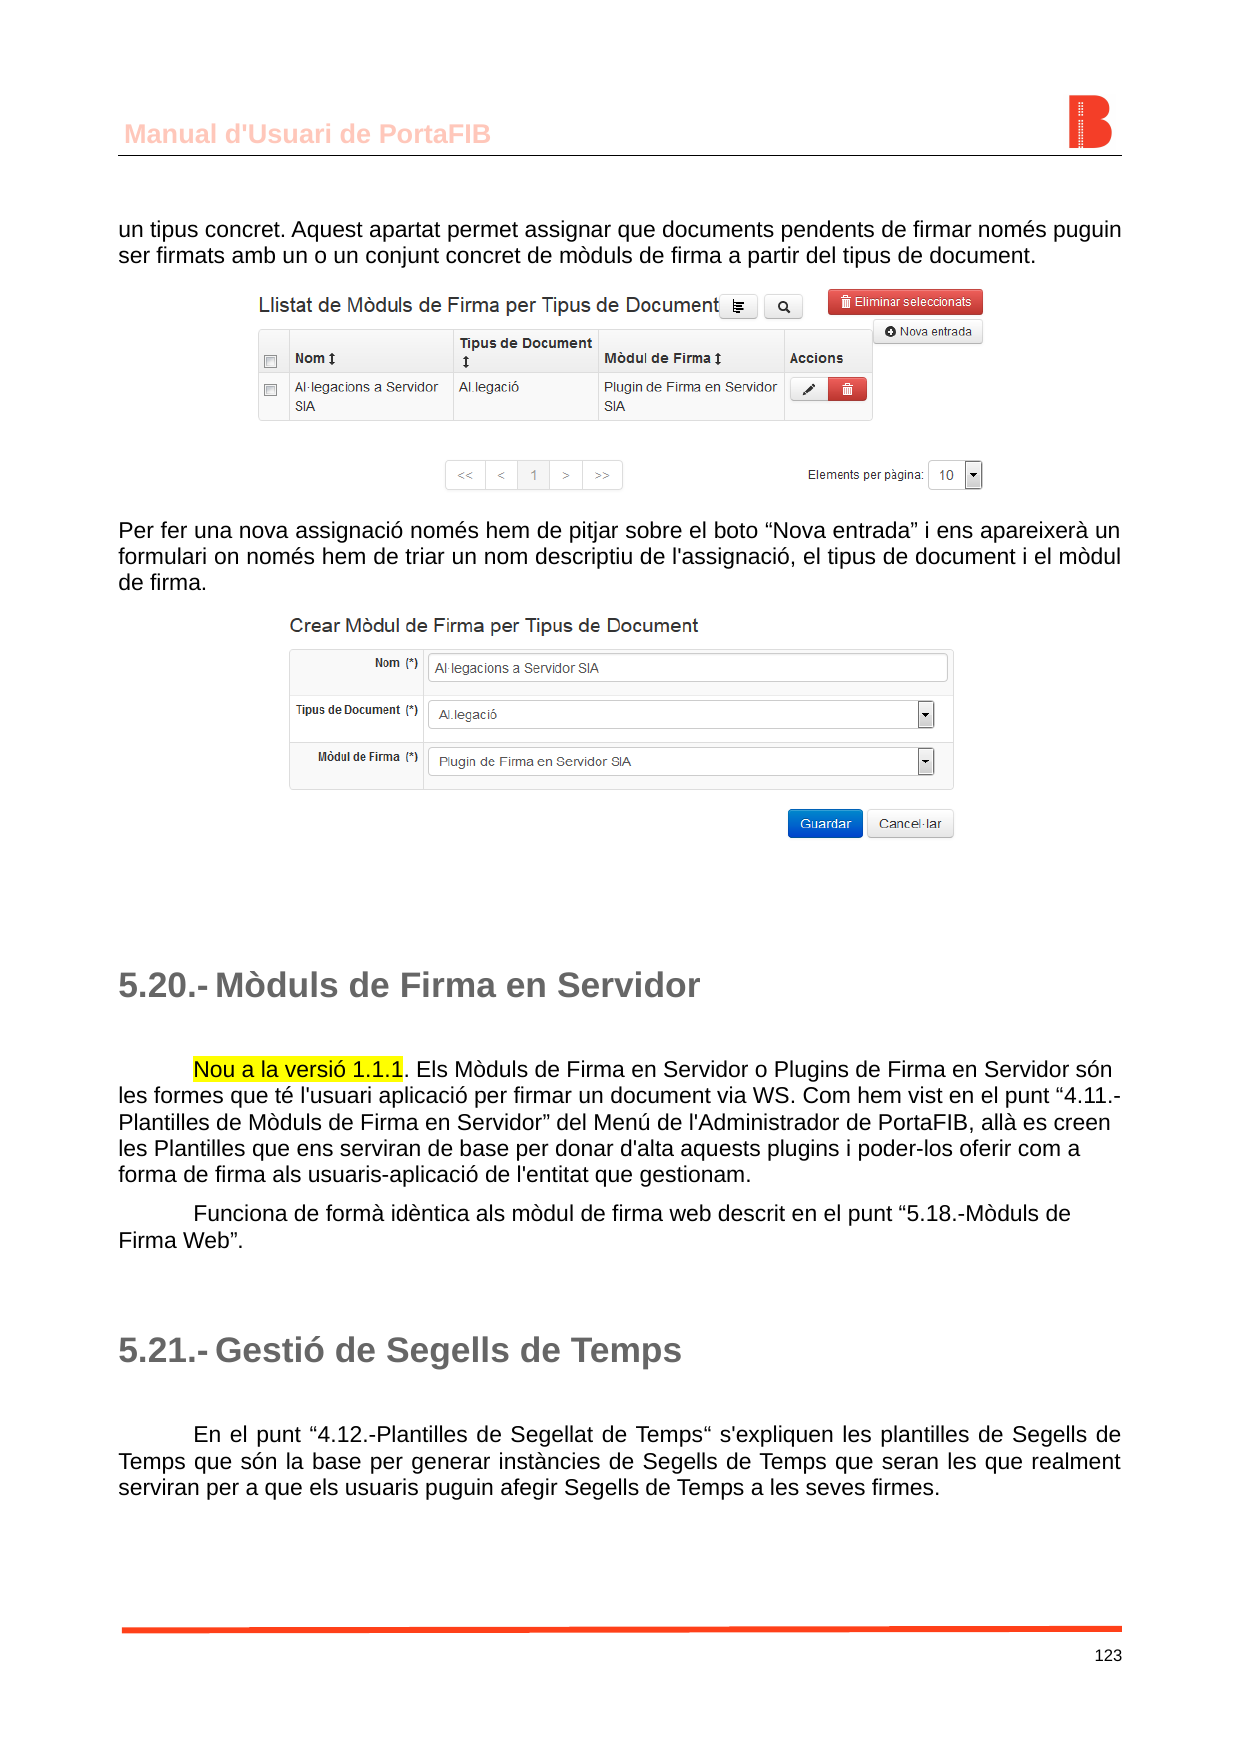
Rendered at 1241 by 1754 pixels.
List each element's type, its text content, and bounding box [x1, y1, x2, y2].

text un tipus concret. Aquest apartat permet assignar que documents pendents de firmar només puguin ser firmats amb un o un conjunt concret de mòduls de firma a partir del tipus de document. [118, 216, 1122, 268]
text En el punt “4.12Plantilles de Segellat de Temps“ s'expliquen les plantilles de Segells de Temps que són la base per generar instàncies de Segells de Temps que seran les que realment serviran per a que els usuaris puguin afegir Segells de Temps a les seves firmes. [118, 1421, 1122, 1500]
text Nou a la versió 1.1.1. Els Mòduls de Firma en Servidor o Plugins de Firma en Servidor són les formes que té l'usuari aplicació per firmar un document via WS. Com hem vist en el punt “4.11Plantilles de Mòduls de Firma en Servidor” del Menú de l'Administrador de PortaFIB, allà es creen les Plantilles que ens serviran de base per donar d'alta aquests plugins i poder-los oferir com a forma de firma als usuaris-aplicació de l'entitat que gestionam. [118, 1056, 1122, 1188]
picture [250, 281, 990, 504]
subtitle Gestió de Segells de Temps [118, 1329, 1122, 1370]
picture [278, 608, 962, 849]
picture [1063, 94, 1117, 150]
subtitle Mòduls de Firma en Servidor [118, 964, 1122, 1004]
text Funciona de formà idèntica als mòdul de firma web descrit en el punt “5.18Mòduls de Firma Web”. [118, 1200, 1122, 1253]
text Per fer una nova assignació només hem de pitjar sobre el boto “Nova entrada” i ens apareixerà un formulari on només hem de triar un nom descriptiu de l'assignació, el tipus de document i el mòdul de firma. [118, 517, 1122, 596]
